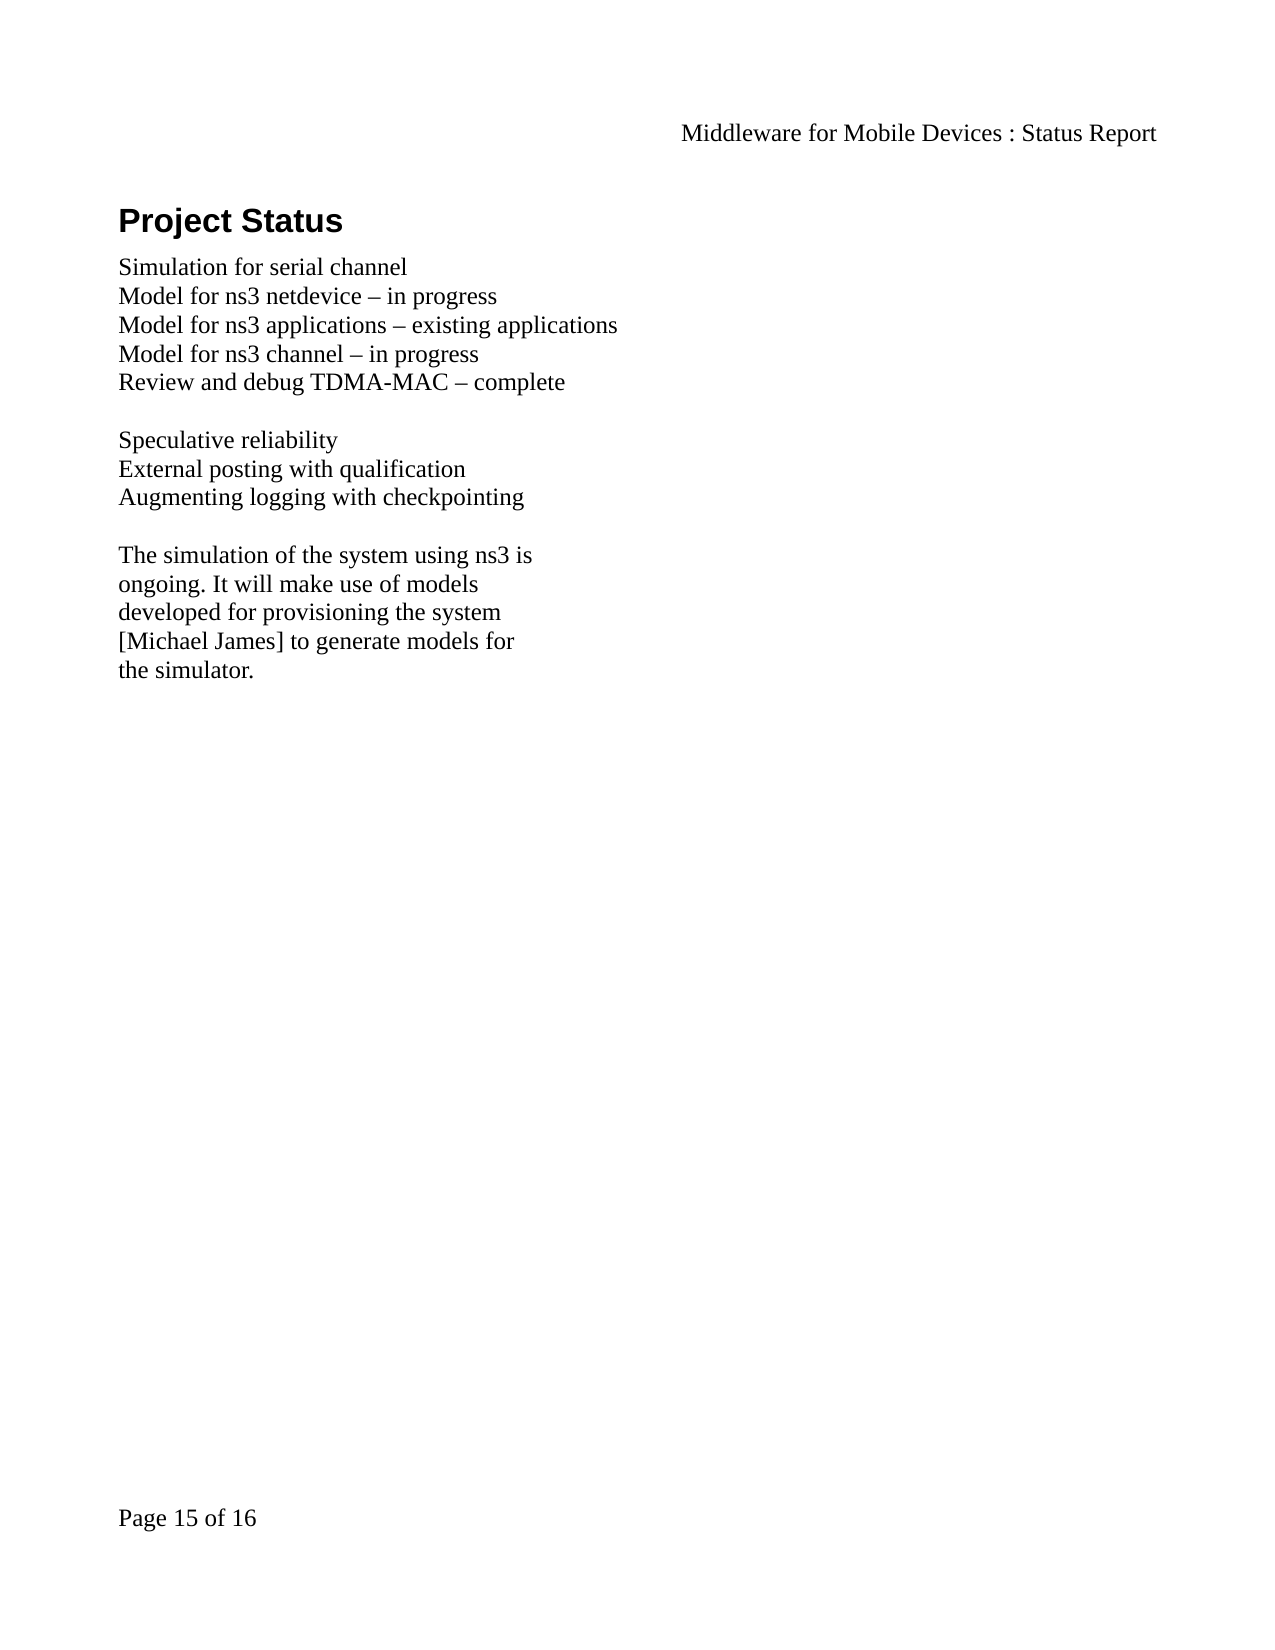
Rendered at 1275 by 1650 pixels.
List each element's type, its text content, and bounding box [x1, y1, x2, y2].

text Model for ns3 netdevice – in progress [118, 281, 1157, 310]
text External posting with qualification [118, 454, 1157, 482]
text Simulation for serial channel [118, 252, 1157, 281]
text the simulator. [118, 655, 1157, 684]
text [Michael James] to generate models for [118, 626, 1157, 655]
subtitle Project Status [118, 201, 1157, 240]
text Augmenting logging with checkpointing [118, 482, 1157, 511]
text Model for ns3 channel – in progress [118, 339, 1157, 367]
text developed for provisioning the system [118, 597, 1157, 626]
text The simulation of the system using ns3 is [118, 540, 1157, 569]
text ongoing. It will make use of models [118, 569, 1157, 597]
text Speculative reliability [118, 425, 1157, 454]
text Model for ns3 applications – existing applications [118, 310, 1157, 339]
text Review and debug TDMA-MAC – complete [118, 367, 1157, 396]
